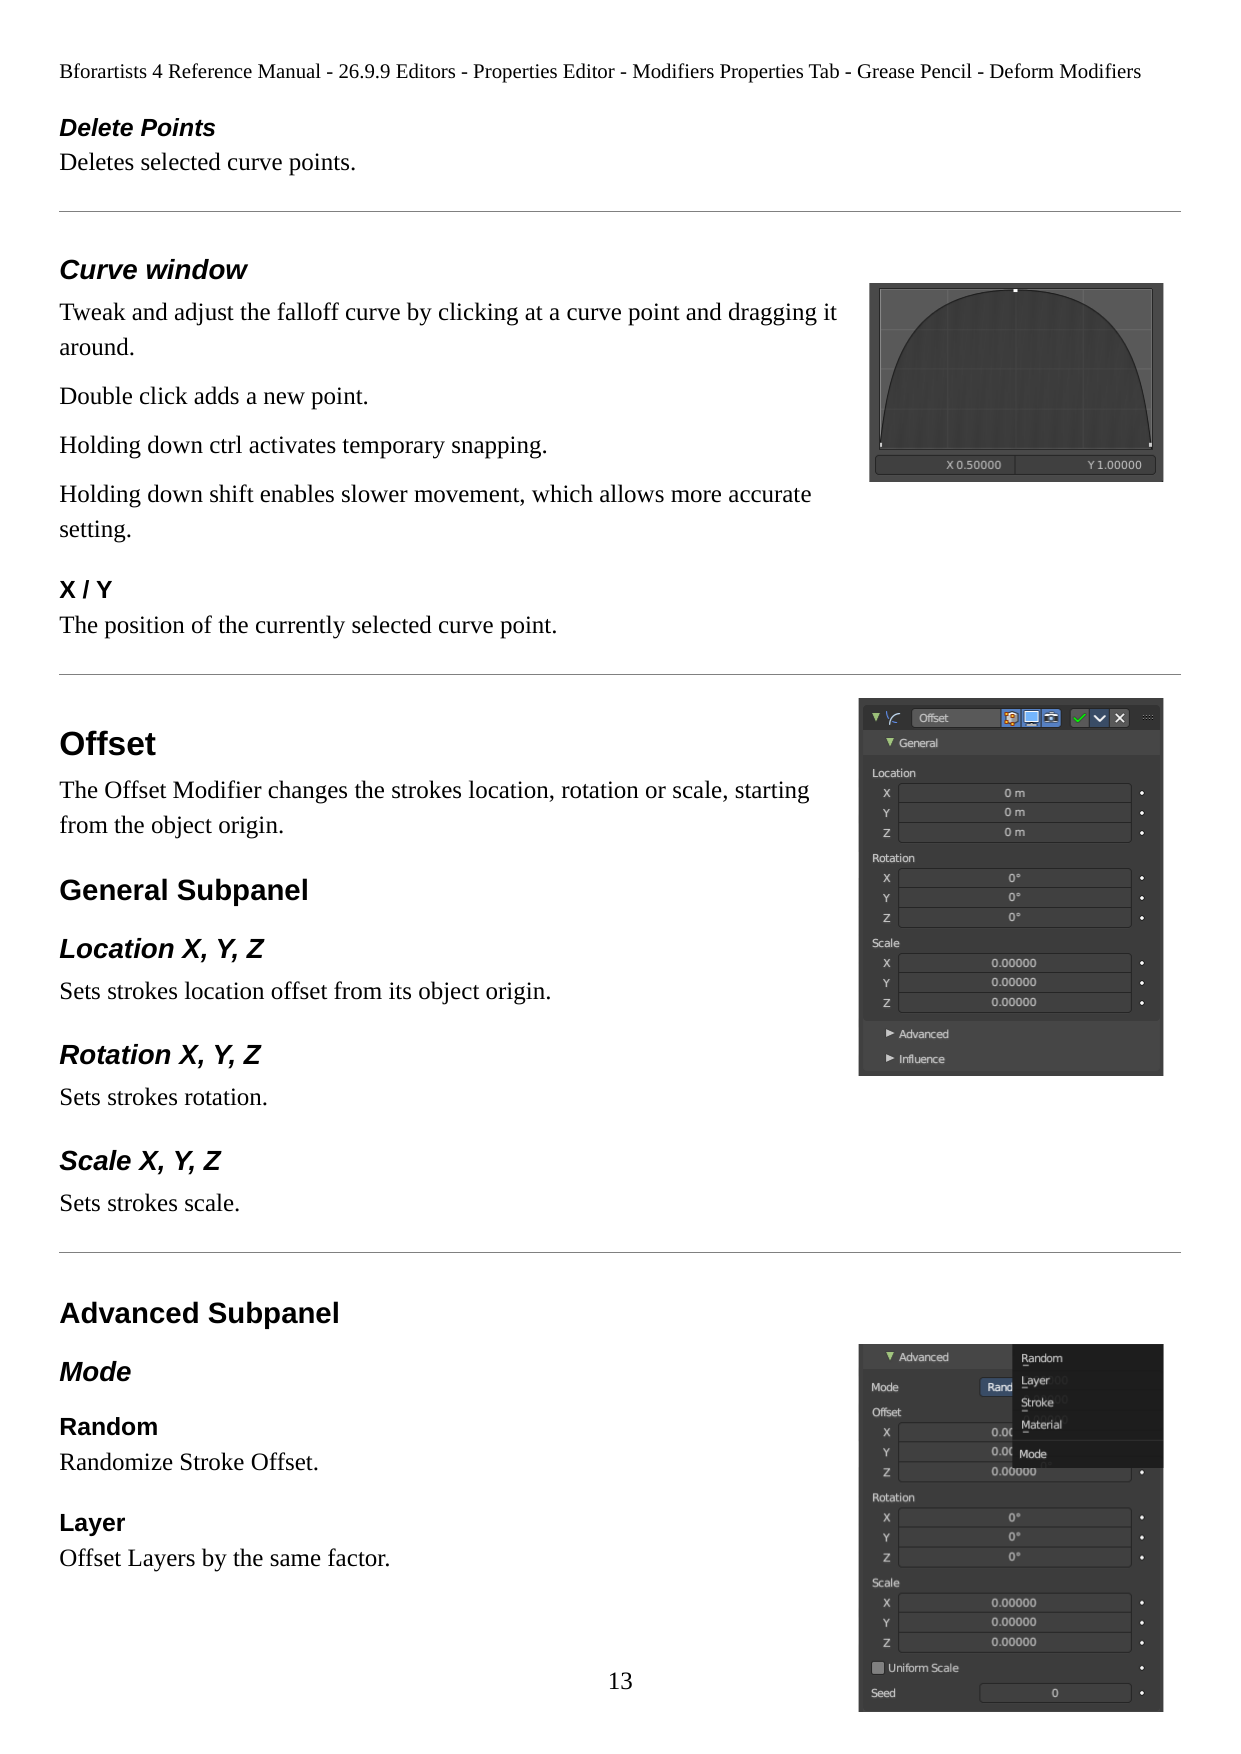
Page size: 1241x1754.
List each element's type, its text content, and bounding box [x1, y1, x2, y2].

text Deletes selected curve points. [59, 147, 1181, 176]
text Double click adds a new point. [59, 381, 869, 410]
subtitle [1164, 1038, 1181, 1070]
subtitle Advanced Subpanel [59, 1296, 1181, 1330]
subtitle [1164, 932, 1181, 964]
subtitle Rotation X, Y, Z [59, 1038, 858, 1070]
subtitle [1164, 873, 1181, 907]
text Offset Layers by the same factor. [59, 1543, 858, 1572]
text Randomize Stroke Offset. [59, 1447, 858, 1475]
picture [858, 698, 1164, 1076]
text The Offset Modifier changes the strokes location, rotation or scale, starting from the object origin. [59, 775, 858, 838]
subtitle General Subpanel [59, 873, 858, 907]
subtitle Mode [59, 1355, 858, 1387]
subtitle Offset [59, 724, 858, 763]
subtitle [1164, 1508, 1181, 1537]
subtitle Random [59, 1412, 858, 1440]
subtitle [1164, 1355, 1181, 1387]
text Tweak and adjust the falloff curve by clicking at a curve point and dragging it around. [59, 297, 869, 361]
text The position of the currently selected curve point. [59, 610, 1181, 639]
subtitle Delete Points [59, 113, 1181, 141]
text Sets strokes location offset from its object origin. [59, 976, 858, 1005]
text Holding down shift enables slower movement, which allows more accurate setting. [59, 479, 1181, 542]
picture [869, 283, 1164, 482]
text Holding down ctrl activates temporary snapping. [59, 430, 869, 459]
subtitle [1164, 724, 1181, 763]
subtitle [1164, 1412, 1181, 1440]
subtitle Location X, Y, Z [59, 932, 858, 964]
subtitle Curve window [59, 253, 1181, 285]
text Sets strokes scale. [59, 1188, 1181, 1217]
text Sets strokes rotation. [59, 1082, 1181, 1111]
subtitle X / Y [59, 575, 1181, 604]
picture [858, 1344, 1164, 1712]
subtitle Scale X, Y, Z [59, 1144, 1181, 1176]
subtitle Layer [59, 1508, 858, 1537]
